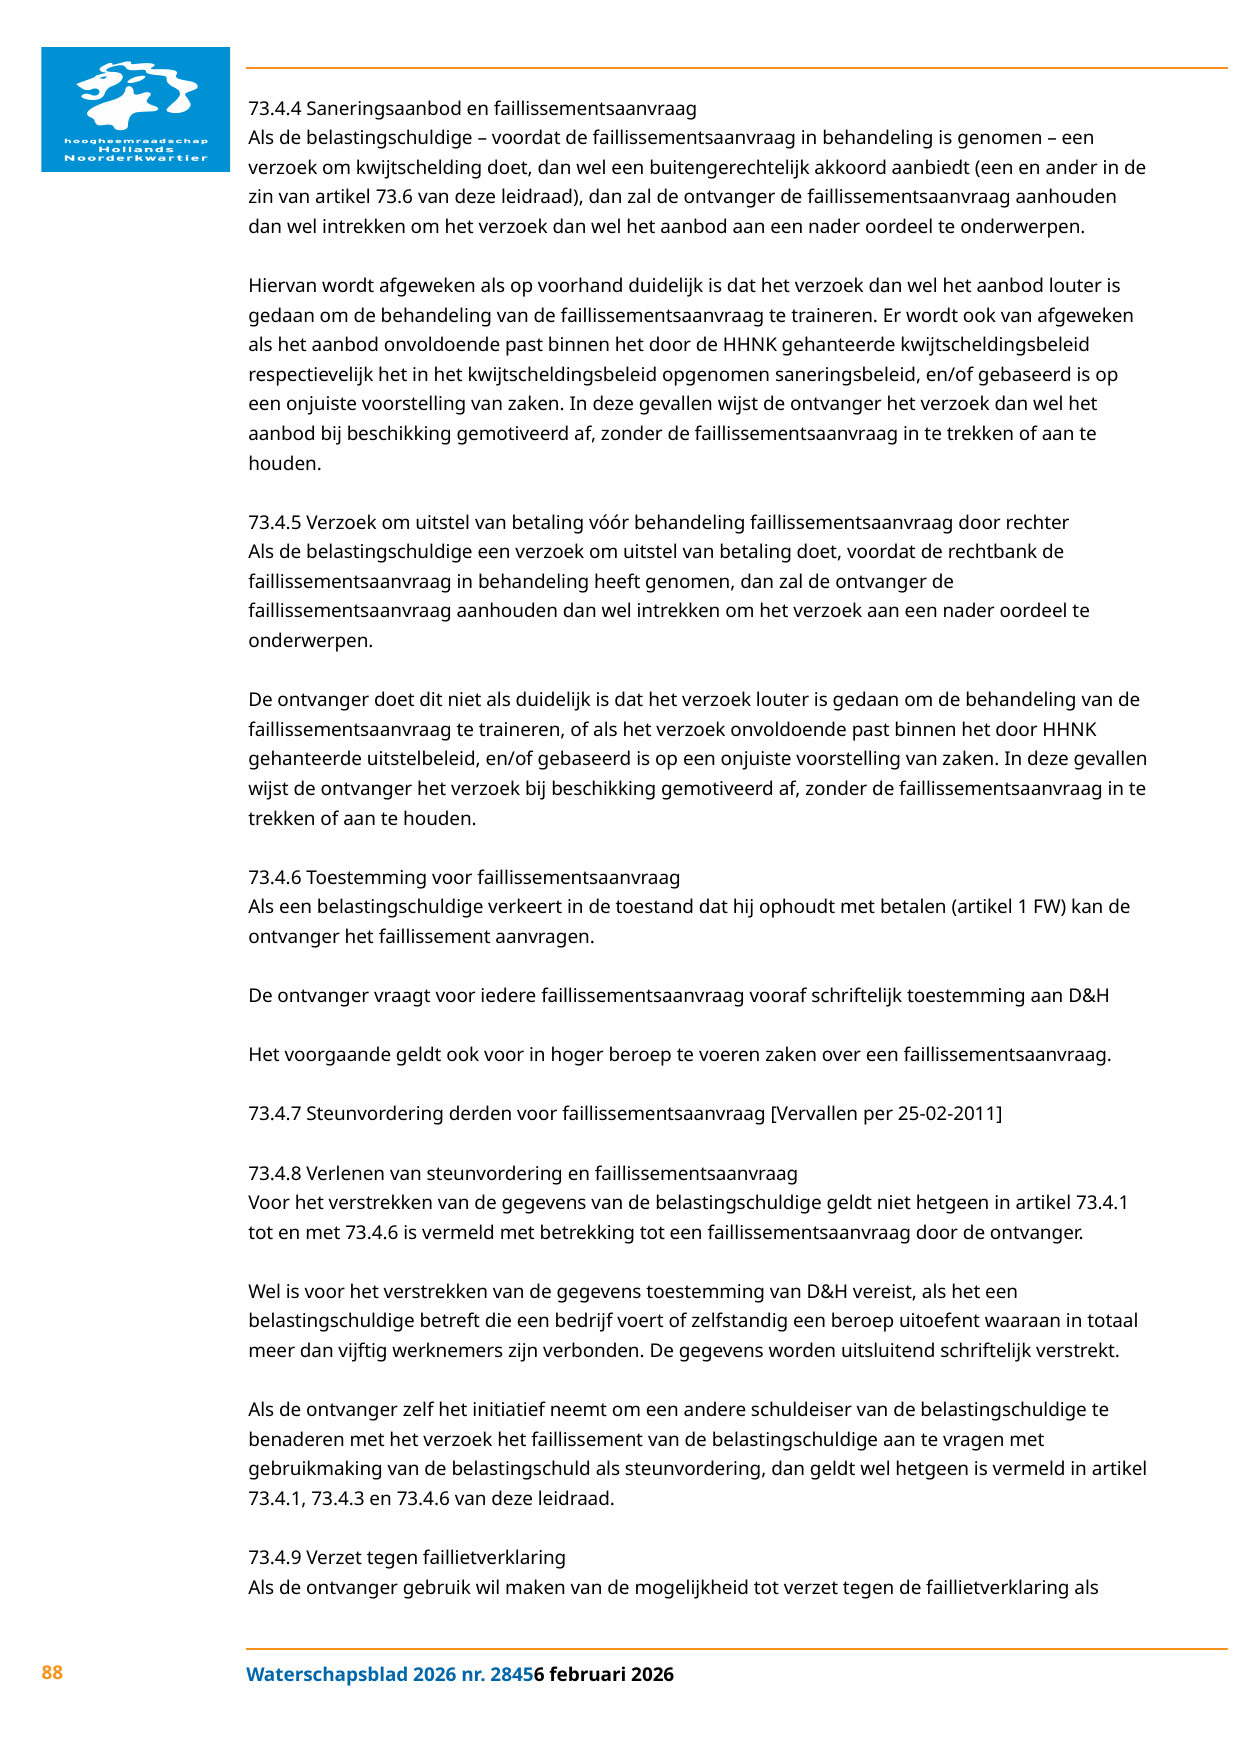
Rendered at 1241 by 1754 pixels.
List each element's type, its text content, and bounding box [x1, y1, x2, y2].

text Als een belastingschuldige verkeert in de toestand dat hij ophoudt met betalen (artikel 1 FW) kan de ontvanger het faillissement aanvragen. [248, 893, 1152, 949]
text Wel is voor het verstrekken van de gegevens toestemming van D&H vereist, als het een belastingschuldige betreft die een bedrijf voert of zelfstandig een beroep uitoefent waaraan in totaal meer dan vijftig werknemers zijn verbonden. De gegevens worden uitsluitend schriftelijk verstrekt. [248, 1278, 1152, 1363]
text Het voorgaande geldt ook voor in hoger beroep te voeren zaken over een faillissementsaanvraag. [248, 1041, 1152, 1067]
text Als de belastingschuldige – voordat de faillissementsaanvraag in behandeling is genomen – een verzoek om kwijtschelding doet, dan wel een buitengerechtelijk akkoord aanbiedt (een en ander in de zin van artikel 73.6 van deze leidraad), dan zal de ontvanger de faillissementsaanvraag aanhouden dan wel intrekken om het verzoek dan wel het aanbod aan een nader oordeel te onderwerpen. [248, 124, 1152, 239]
text Als de ontvanger gebruik wil maken van de mogelijkheid tot verzet tegen de faillietverklaring als [248, 1574, 1152, 1600]
picture [88, 87, 157, 130]
text 73.4.7 Steunvordering derden voor faillissementsaanvraag [Vervallen per 25-02-2011] [248, 1101, 1152, 1126]
text 73.4.4 Saneringsaanbod en faillissementsaanvraag [248, 95, 1152, 121]
text 73.4.5 Verzoek om uitstel van betaling vóór behandeling faillissementsaanvraag door rechter [248, 509, 1152, 535]
text 73.4.6 Toestemming voor faillissementsaanvraag [248, 864, 1152, 890]
picture [118, 62, 197, 112]
text Als de belastingschuldige een verzoek om uitstel van betaling doet, voordat de rechtbank de faillissementsaanvraag in behandeling heeft genomen, dan zal de ontvanger de faillissementsaanvraag aanhouden dan wel intrekken om het verzoek aan een nader oordeel te onderwerpen. [248, 538, 1152, 653]
text 73.4.9 Verzet tegen faillietverklaring [248, 1544, 1152, 1570]
text De ontvanger vraagt voor iedere faillissementsaanvraag vooraf schriftelijk toestemming aan D&H [248, 982, 1152, 1008]
text Als de ontvanger zelf het initiatief neemt om een andere schuldeiser van de belastingschuldige te benaderen met het verzoek het faillissement van de belastingschuldige aan te vragen met gebruikmaking van de belastingschuld als steunvordering, dan geldt wel hetgeen is vermeld in artikel 73.4.1, 73.4.3 en 73.4.6 van deze leidraad. [248, 1396, 1152, 1511]
text 73.4.8 Verlenen van steunvordering en faillissementsaanvraag [248, 1160, 1152, 1186]
picture [129, 76, 144, 82]
text Voor het verstrekken van de gegevens van de belastingschuldige geldt niet hetgeen in artikel 73.4.1 tot en met 73.4.6 is vermeld met betrekking tot een faillissementsaanvraag door de ontvanger. [248, 1189, 1152, 1245]
picture [78, 64, 122, 99]
text Hiervan wordt afgeweken als op voorhand duidelijk is dat het verzoek dan wel het aanbod louter is gedaan om de behandeling van de faillissementsaanvraag te traineren. Er wordt ook van afgeweken als het aanbod onvoldoende past binnen het door de HHNK gehanteerde kwijtscheldingsbeleid respectievelijk het in het kwijtscheldingsbeleid opgenomen saneringsbeleid, en/of gebaseerd is op een onjuiste voorstelling van zaken. In deze gevallen wijst de ontvanger het verzoek dan wel het aanbod bij beschikking gemotiveerd af, zonder de faillissementsaanvraag in te trekken of aan te houden. [248, 272, 1152, 476]
text De ontvanger doet dit niet als duidelijk is dat het verzoek louter is gedaan om de behandeling van de faillissementsaanvraag te traineren, of als het verzoek onvoldoende past binnen het door HHNK gehanteerde uitstelbeleid, en/of gebaseerd is op een onjuiste voorstelling van zaken. In deze gevallen wijst de ontvanger het verzoek bij beschikking gemotiveerd af, zonder de faillissementsaanvraag in te trekken of aan te houden. [248, 686, 1152, 831]
